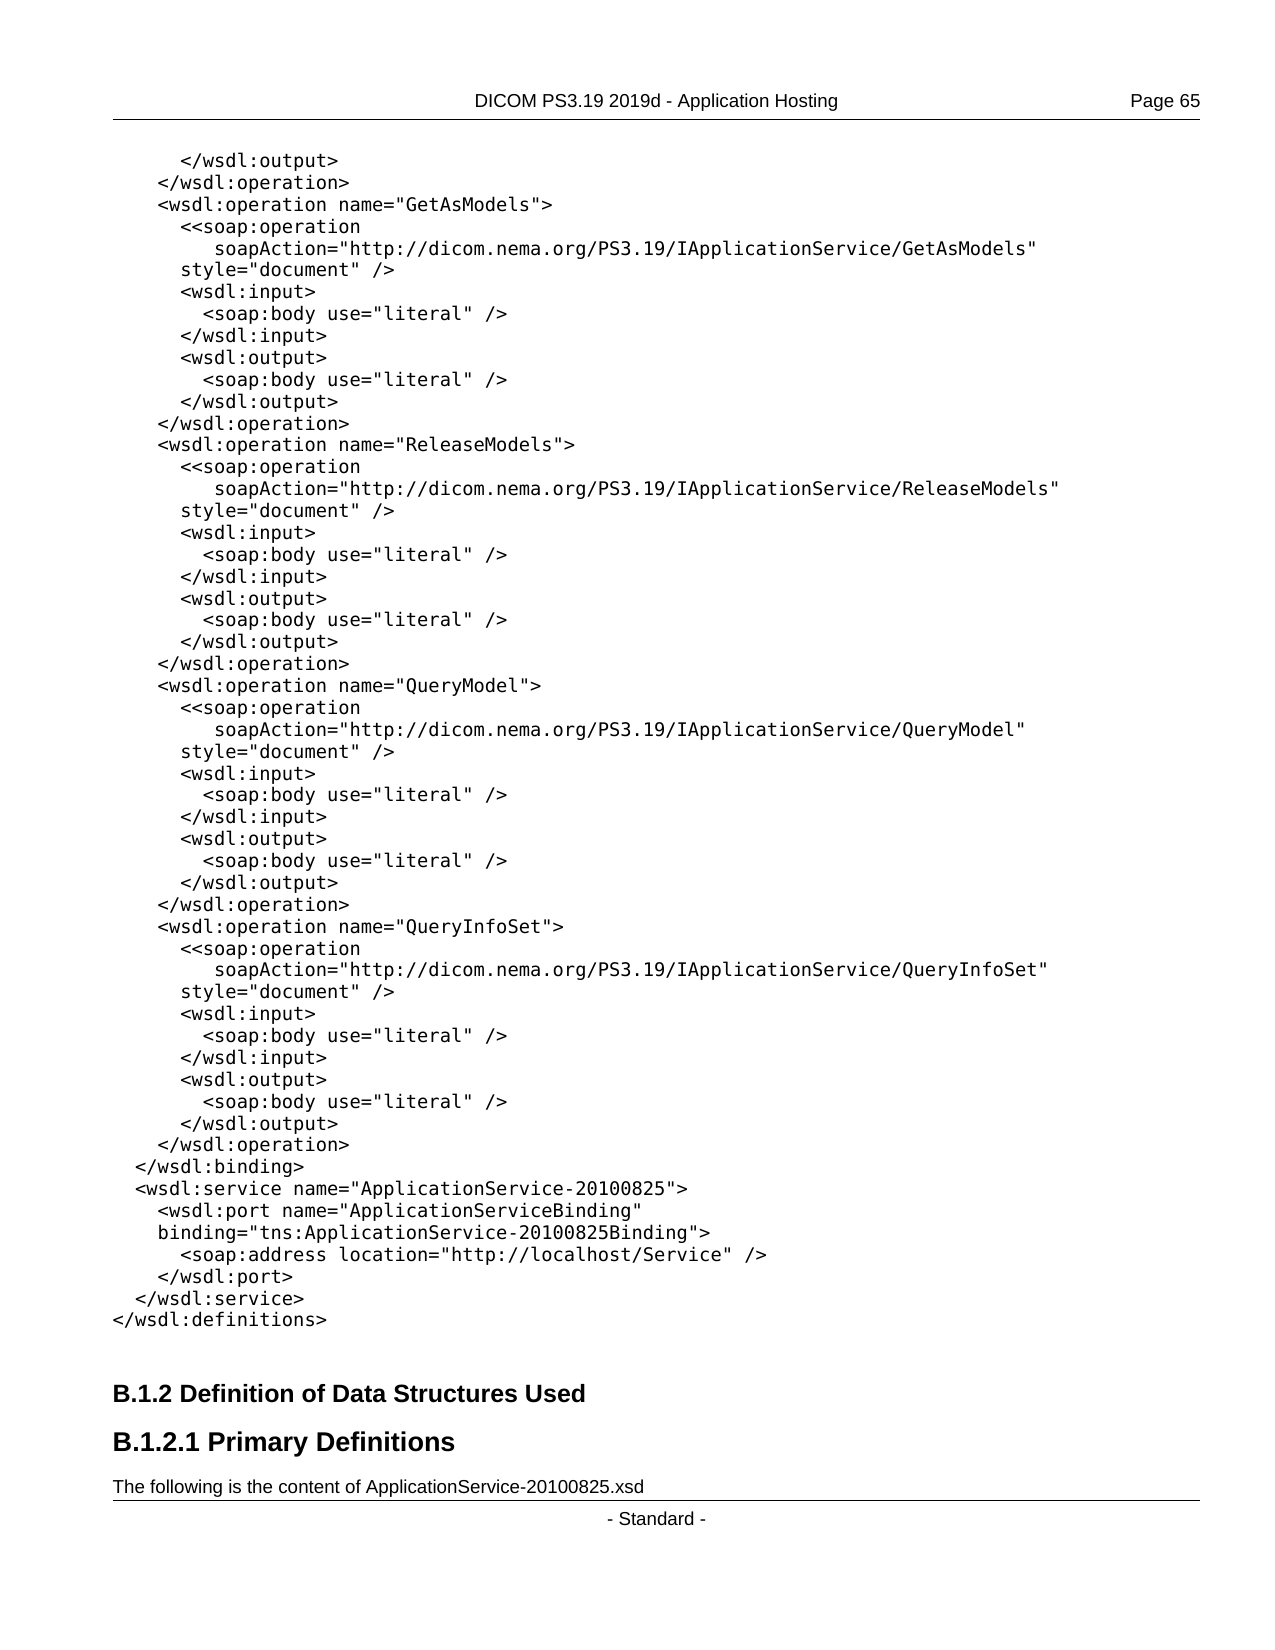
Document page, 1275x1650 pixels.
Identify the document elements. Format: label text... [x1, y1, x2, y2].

text The following is the content of ApplicationService-20100825.xsd [112, 1476, 1200, 1498]
text </wsdl:output> </wsdl:operation> <wsdl:operation name="GetAsModels"> <<soap:operation soapAction="http://dicom.nema.org/PS3.19/IApplicationService/GetAsModels" style="document" /> <wsdl:input> <soap:body use="literal" /> </wsdl:input> <wsdl:output> <soap:body use="literal" /> </wsdl:output> </wsdl:operation> <wsdl:operation name="ReleaseModels"> <<soap:operation soapAction="http://dicom.nema.org/PS3.19/IApplicationService/ReleaseModels" style="document" /> <wsdl:input> <soap:body use="literal" /> </wsdl:input> <wsdl:output> <soap:body use="literal" /> </wsdl:output> </wsdl:operation> <wsdl:operation name="QueryModel"> <<soap:operation soapAction="http://dicom.nema.org/PS3.19/IApplicationService/QueryModel" style="document" /> <wsdl:input> <soap:body use="literal" /> </wsdl:input> <wsdl:output> <soap:body use="literal" /> </wsdl:output> </wsdl:operation> <wsdl:operation name="QueryInfoSet"> <<soap:operation soapAction="http://dicom.nema.org/PS3.19/IApplicationService/QueryInfoSet" style="document" /> <wsdl:input> <soap:body use="literal" /> </wsdl:input> <wsdl:output> <soap:body use="literal" /> </wsdl:output> </wsdl:operation> </wsdl:binding> <wsdl:service name="ApplicationService-20100825"> <wsdl:port name="ApplicationServiceBinding" binding="tns:ApplicationService-20100825Binding"> <soap:address location="http://localhost/Service" /> </wsdl:port> </wsdl:service> </wsdl:definitions> [112, 150, 1200, 1360]
text B.1.2 Definition of Data Structures Used [112, 1379, 1200, 1407]
text B.1.2.1 Primary Definitions [112, 1426, 1200, 1457]
